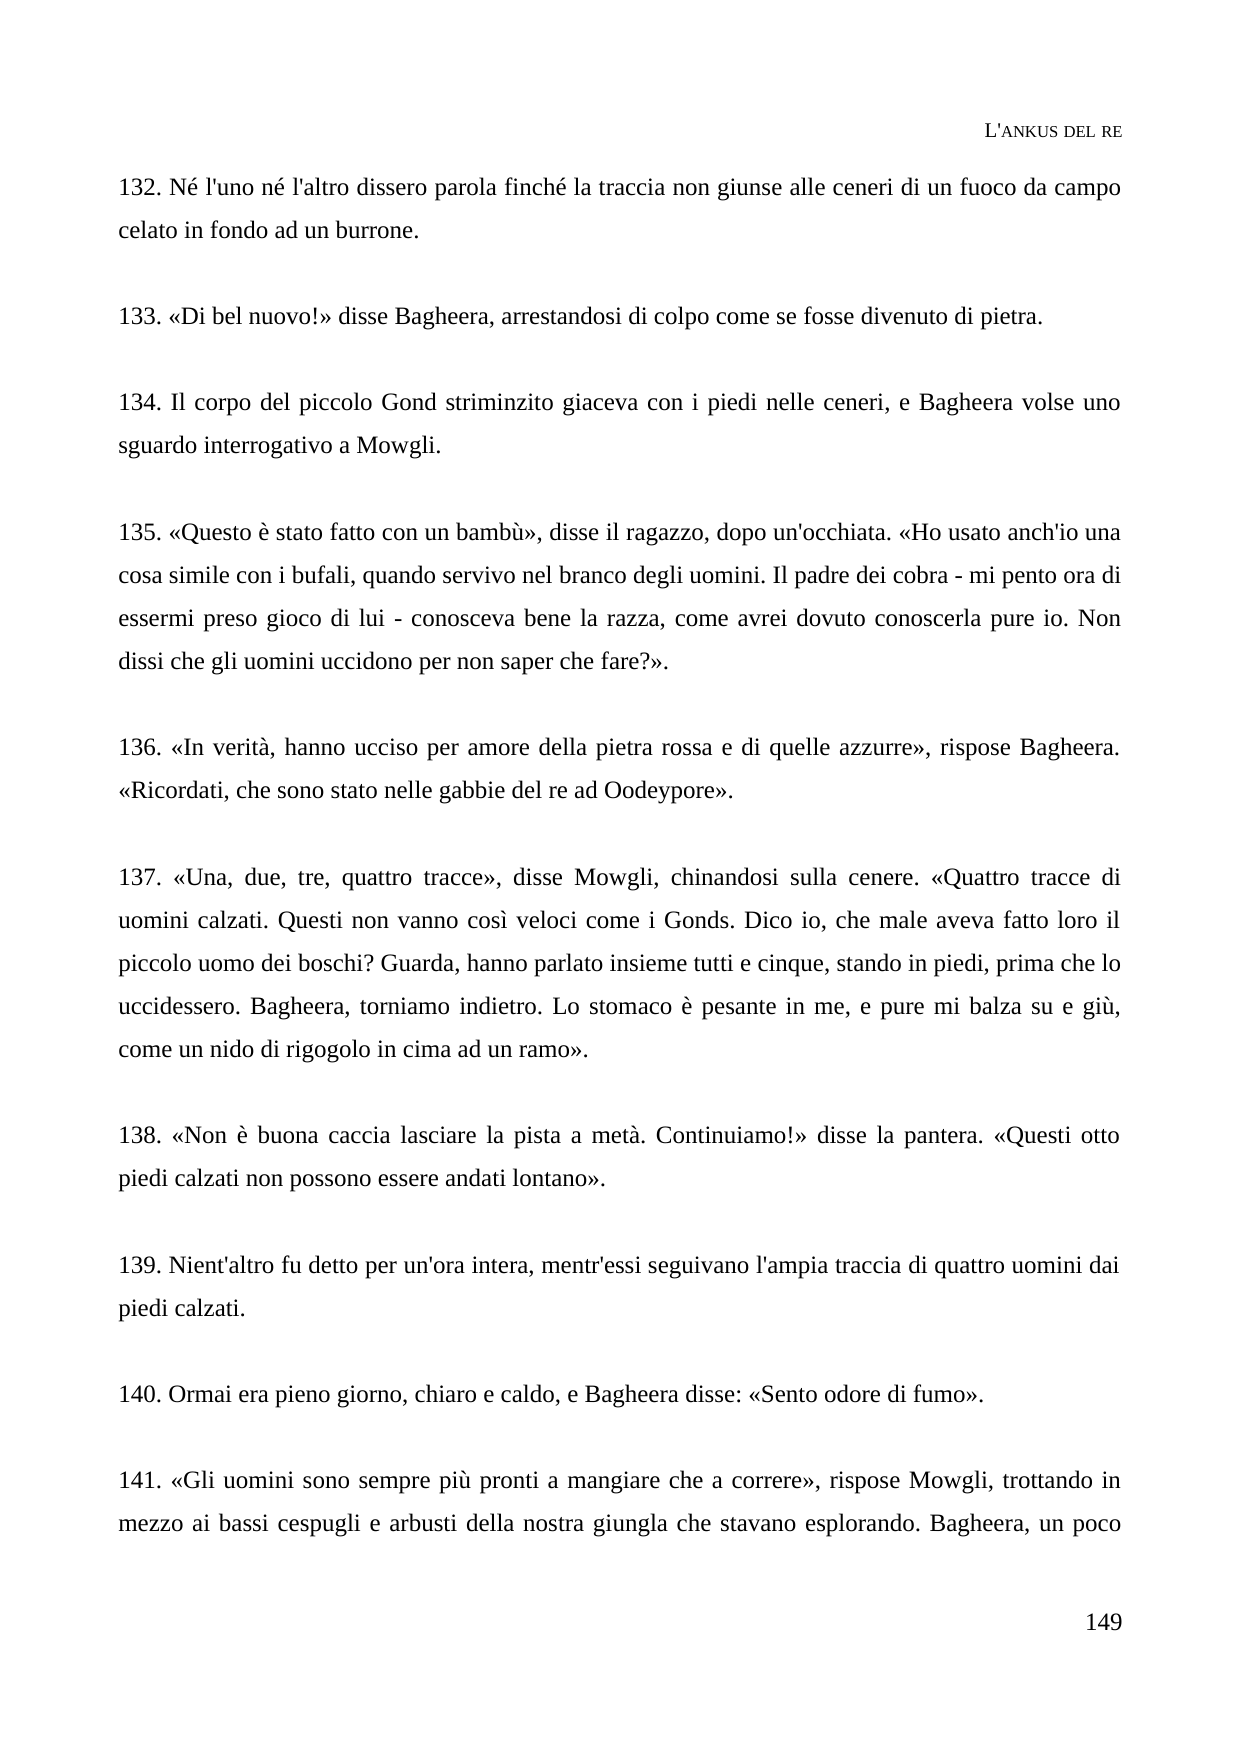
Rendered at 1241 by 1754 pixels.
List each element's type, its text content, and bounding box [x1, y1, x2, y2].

text 139. Nient'altro fu detto per un'ora intera, mentr'essi seguivano l'ampia traccia di quattro uomini dai piedi calzati. [118, 1250, 1122, 1322]
text 138. «Non è buona caccia lasciare la pista a metà. Continuiamo!» disse la pantera. «Questi otto piedi calzati non possono essere andati lontano». [118, 1120, 1122, 1192]
text 140. Ormai era pieno giorno, chiaro e caldo, e Bagheera disse: «Sento odore di fumo». [118, 1379, 1122, 1408]
text 136. «In verità, hanno ucciso per amore della pietra rossa e di quelle azzurre», rispose Bagheera. «Ricordati, che sono stato nelle gabbie del re ad Oodeypore». [118, 732, 1122, 804]
text 135. «Questo è stato fatto con un bambù», disse il ragazzo, dopo un'occhiata. «Ho usato anch'io una cosa simile con i bufali, quando servivo nel branco degli uomini. Il padre dei cobra - mi pento ora di essermi preso gioco di lui - conosceva bene la razza, come avrei dovuto conoscerla pure io. Non dissi che gli uomini uccidono per non saper che fare?». [118, 517, 1122, 675]
text 141. «Gli uomini sono sempre più pronti a mangiare che a correre», rispose Mowgli, trottando in mezzo ai bassi cespugli e arbusti della nostra giungla che stavano esplorando. Bagheera, un poco [118, 1465, 1122, 1537]
text 132. Né l'uno né l'altro dissero parola finché la traccia non giunse alle ceneri di un fuoco da campo celato in fondo ad un burrone. [118, 172, 1122, 243]
text 133. «Di bel nuovo!» disse Bagheera, arrestandosi di colpo come se fosse divenuto di pietra. [118, 301, 1122, 330]
text 134. Il corpo del piccolo Gond striminzito giaceva con i piedi nelle ceneri, e Bagheera volse uno sguardo interrogativo a Mowgli. [118, 387, 1122, 459]
text 137. «Una, due, tre, quattro tracce», disse Mowgli, chinandosi sulla cenere. «Quattro tracce di uomini calzati. Questi non vanno così veloci come i Gonds. Dico io, che male aveva fatto loro il piccolo uomo dei boschi? Guarda, hanno parlato insieme tutti e cinque, stando in piedi, prima che lo uccidessero. Bagheera, torniamo indietro. Lo stomaco è pesante in me, e pure mi balza su e giù, come un nido di rigogolo in cima ad un ramo». [118, 862, 1122, 1063]
